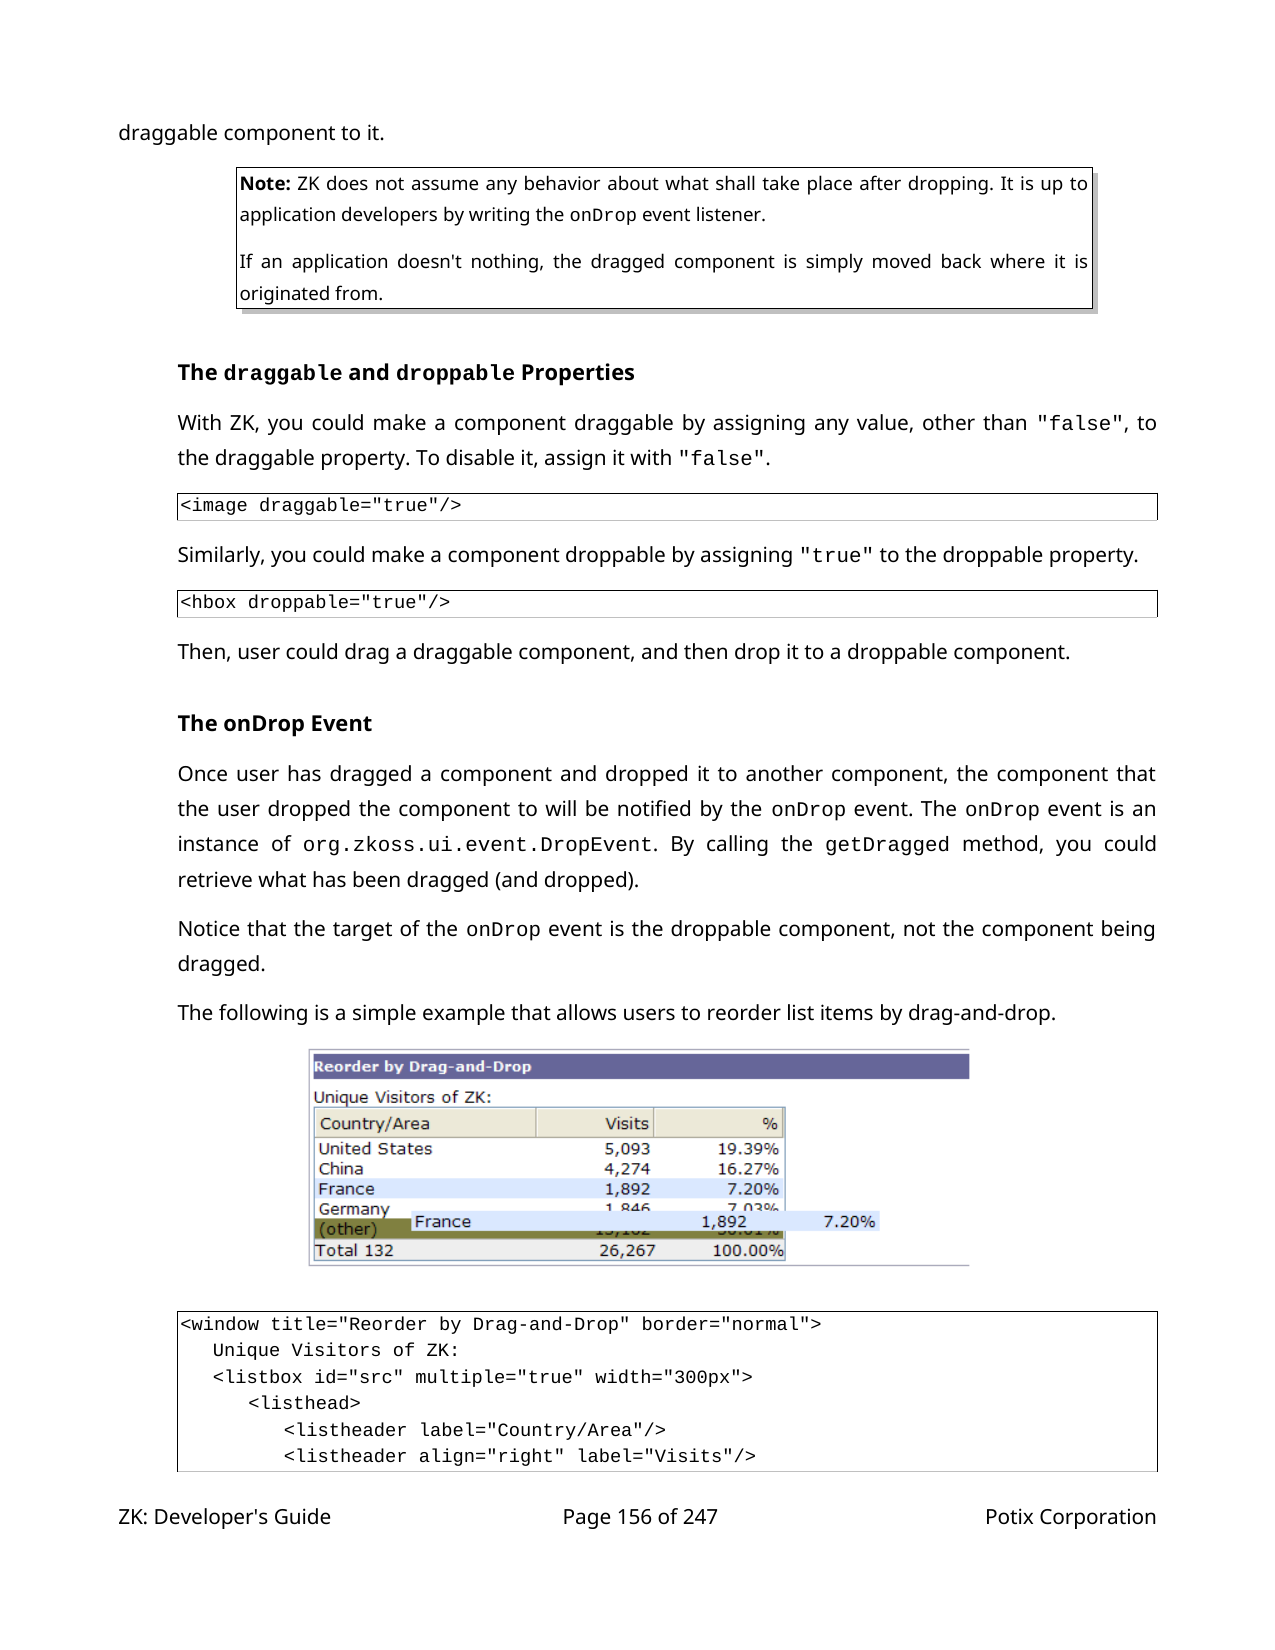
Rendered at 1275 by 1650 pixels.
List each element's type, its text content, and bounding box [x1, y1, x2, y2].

text Notice that the target of the onDrop event is the droppable component, not the component being dragged. [177, 914, 1157, 978]
text <hbox droppable="true"/> [178, 591, 1157, 617]
picture [305, 1044, 970, 1270]
text Once user has dragged a component and dropped it to another component, the component that the user dropped the component to will be notified by the onDrop event. The onDrop event is an instance of org.zkoss.ui.event.DropEvent. By calling the getDragged method, you could retrieve what has been dragged (and dropped). [177, 759, 1157, 893]
text If an application doesn't nothing, the dragged component is simply moved back where it is originated from. [237, 245, 1092, 308]
text Then, user could drag a draggable component, and then drop it to a droppable component. [177, 637, 1157, 666]
subtitle The draggable and droppable Properties [177, 357, 1157, 387]
subtitle The onDrop Event [177, 708, 1157, 738]
text <window title="Reorder by Drag-and-Drop" border="normal"> Unique Visitors of ZK: <listbox id="src" multiple="true" width="300px"> <listhead> <listheader label="Country/Area"/> <listheader align="right" label="Visits"/> [178, 1312, 1157, 1471]
text Similarly, you could make a component droppable by assigning "true" to the droppable property. [177, 540, 1157, 569]
text draggable component to it. [118, 118, 1157, 146]
text <image draggable="true"/> [178, 494, 1157, 520]
text With ZK, you could make a component draggable by assigning any value, other than "false", to the draggable property. To disable it, assign it with "false". [177, 408, 1157, 472]
text Note: ZK does not assume any behavior about what shall take place after dropping. It is up to application developers by writing the onDrop event listener. [237, 168, 1092, 228]
text The following is a simple example that allows users to reorder list items by drag-and-drop. [177, 998, 1157, 1027]
